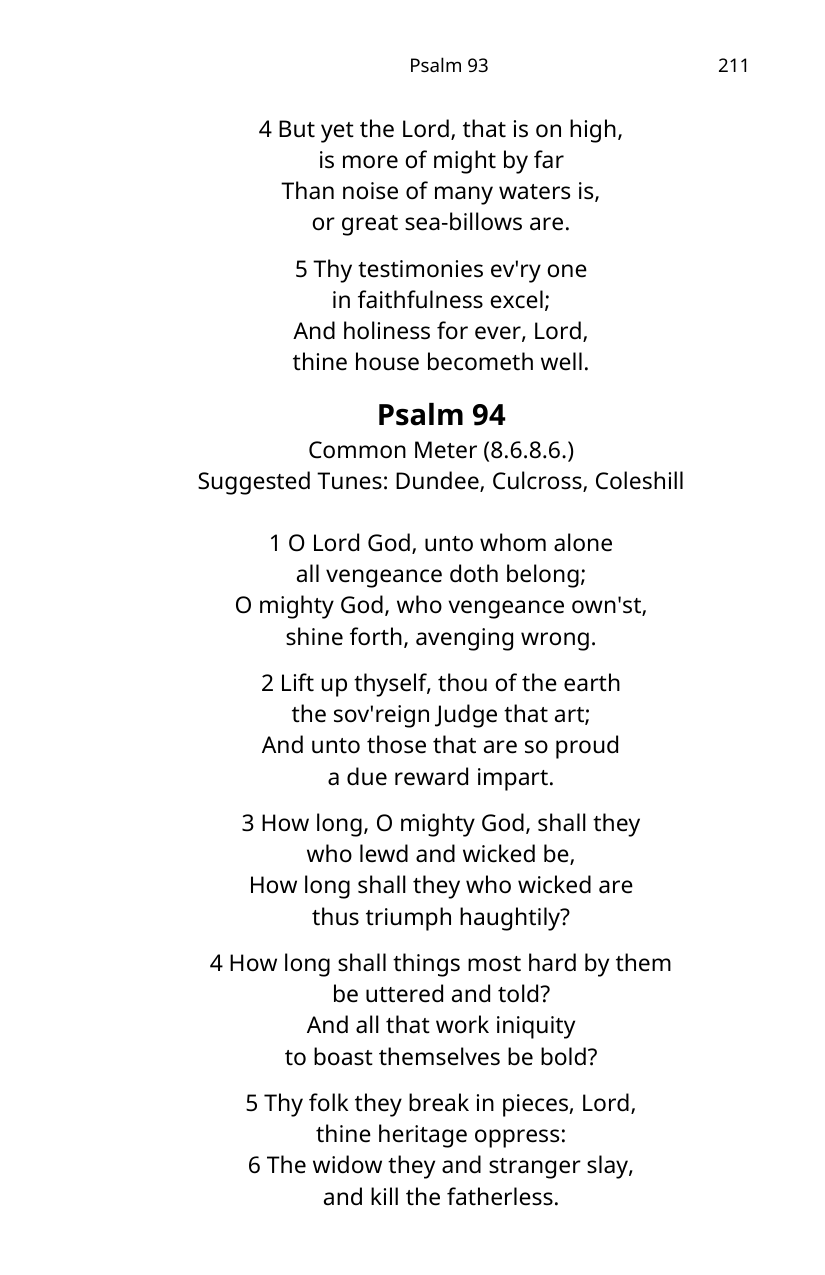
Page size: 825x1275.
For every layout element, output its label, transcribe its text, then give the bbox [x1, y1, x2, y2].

text 2 Lift up thyself, thou of the earth the sov'reign Judge that art; And unto those that are so proud a due reward impart. [132, 667, 750, 792]
subtitle Psalm 94 [132, 392, 750, 434]
subtitle Common Meter (8.6.8.6.) [132, 434, 750, 466]
text 5 Thy folk they break in pieces, Lord, thine heritage oppress: 6 The widow they and stranger slay, and kill the fatherless. [132, 1087, 750, 1212]
text 1 O Lord God, unto whom alone all vengeance doth belong; O mighty God, who vengeance own'st, shine forth, avenging wrong. [132, 527, 750, 652]
text 3 How long, O mighty God, shall they who lewd and wicked be, How long shall they who wicked are thus triumph haughtily? [132, 807, 750, 932]
text 4 How long shall things most hard by them be uttered and told? And all that work iniquity to boast themselves be bold? [132, 947, 750, 1072]
text 4 But yet the Lord, that is on high, is more of might by far Than noise of many waters is, or great sea-billows are. [132, 112, 750, 237]
text 5 Thy testimonies ev'ry one in faithfulness excel; And holiness for ever, Lord, thine house becometh well. [132, 252, 750, 377]
text Suggested Tunes: Dundee, Culcross, Coleshill [132, 466, 750, 497]
